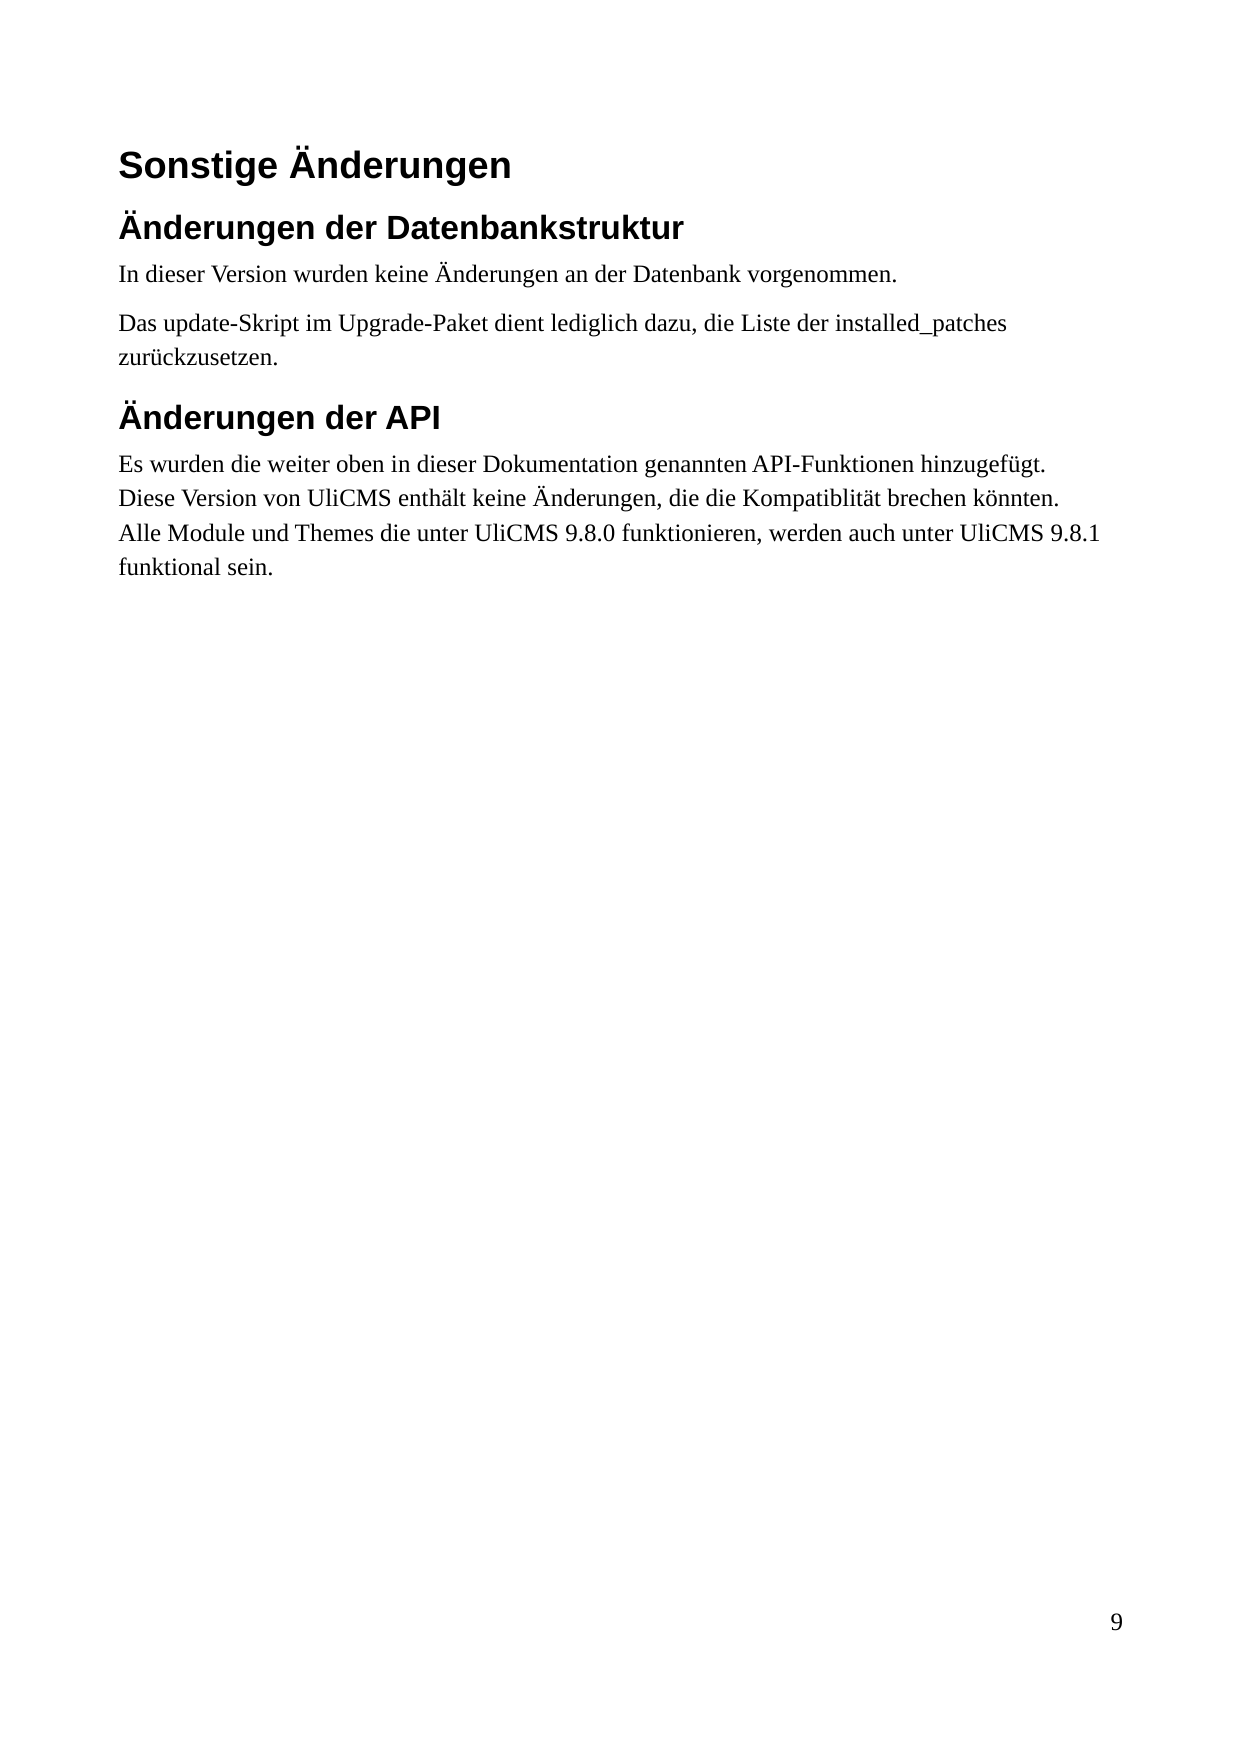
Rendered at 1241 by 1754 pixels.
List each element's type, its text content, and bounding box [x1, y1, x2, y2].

subtitle Änderungen der API [118, 398, 1123, 436]
subtitle Sonstige Änderungen [118, 143, 1123, 187]
text Das update-Skript im Upgrade-Paket dient lediglich dazu, die Liste der installed_patches zurückzusetzen. [118, 308, 1123, 371]
text Es wurden die weiter oben in dieser Dokumentation genannten API-Funktionen hinzugefügt. Diese Version von UliCMS enthält keine Änderungen, die die Kompatiblität brechen könnten. Alle Module und Themes die unter UliCMS 9.8.0 funktionieren, werden auch unter UliCMS 9.8.1 funktional sein. [118, 449, 1123, 581]
text In dieser Version wurden keine Änderungen an der Datenbank vorgenommen. [118, 259, 1123, 287]
subtitle Änderungen der Datenbankstruktur [118, 208, 1123, 246]
